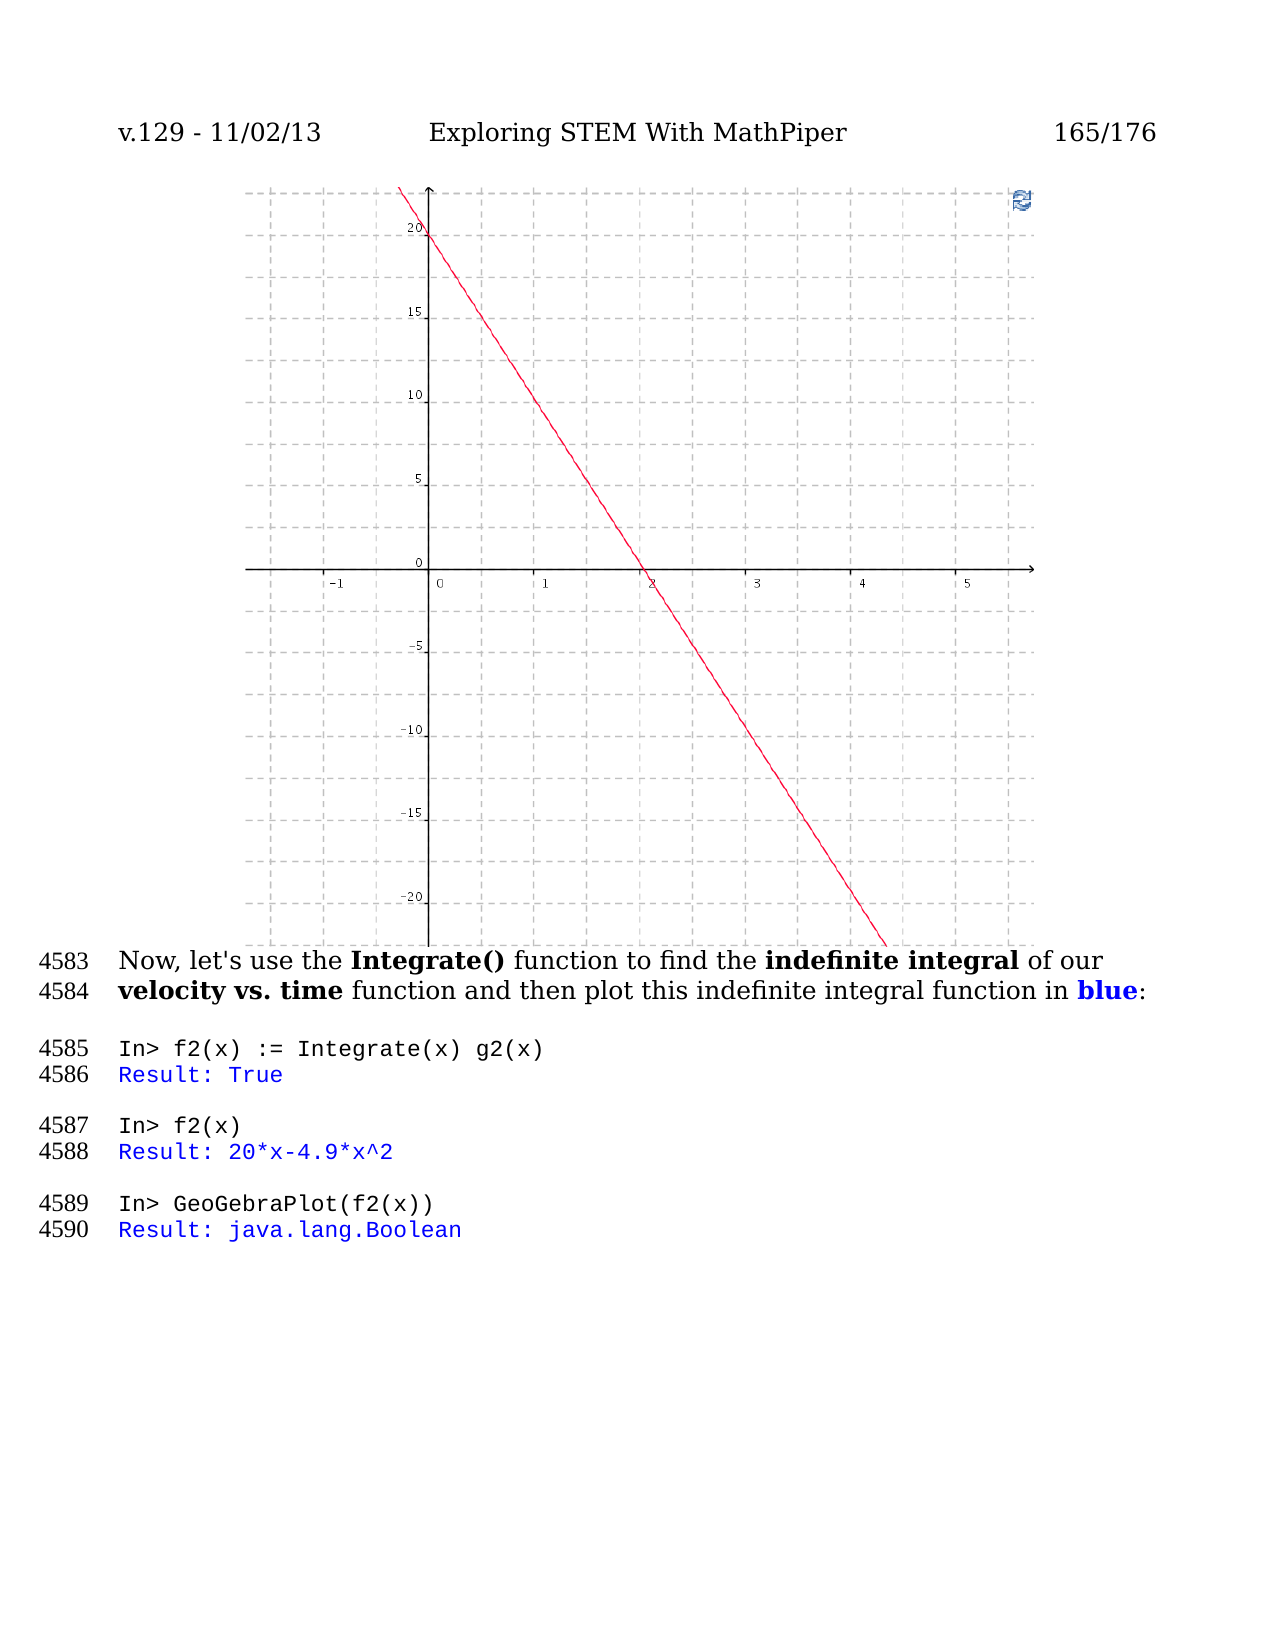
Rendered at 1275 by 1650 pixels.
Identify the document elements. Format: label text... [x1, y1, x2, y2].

text Result: True [118, 1063, 1157, 1089]
picture [245, 187, 1034, 947]
text Result: java.lang.Boolean [118, 1218, 1157, 1244]
text In> GeoGebraPlot(f2(x)) [118, 1193, 1157, 1218]
text In> f2(x) [118, 1115, 1157, 1141]
text Now, let's use the Integrate() function to find the indefinite integral of our velocity vs. time function and then plot this indefinite integral function in blue: [118, 882, 1157, 1005]
text Result: 20*x-4.9*x^2 [118, 1141, 1157, 1167]
text In> f2(x) := Integrate(x) g2(x) [118, 1037, 1157, 1063]
